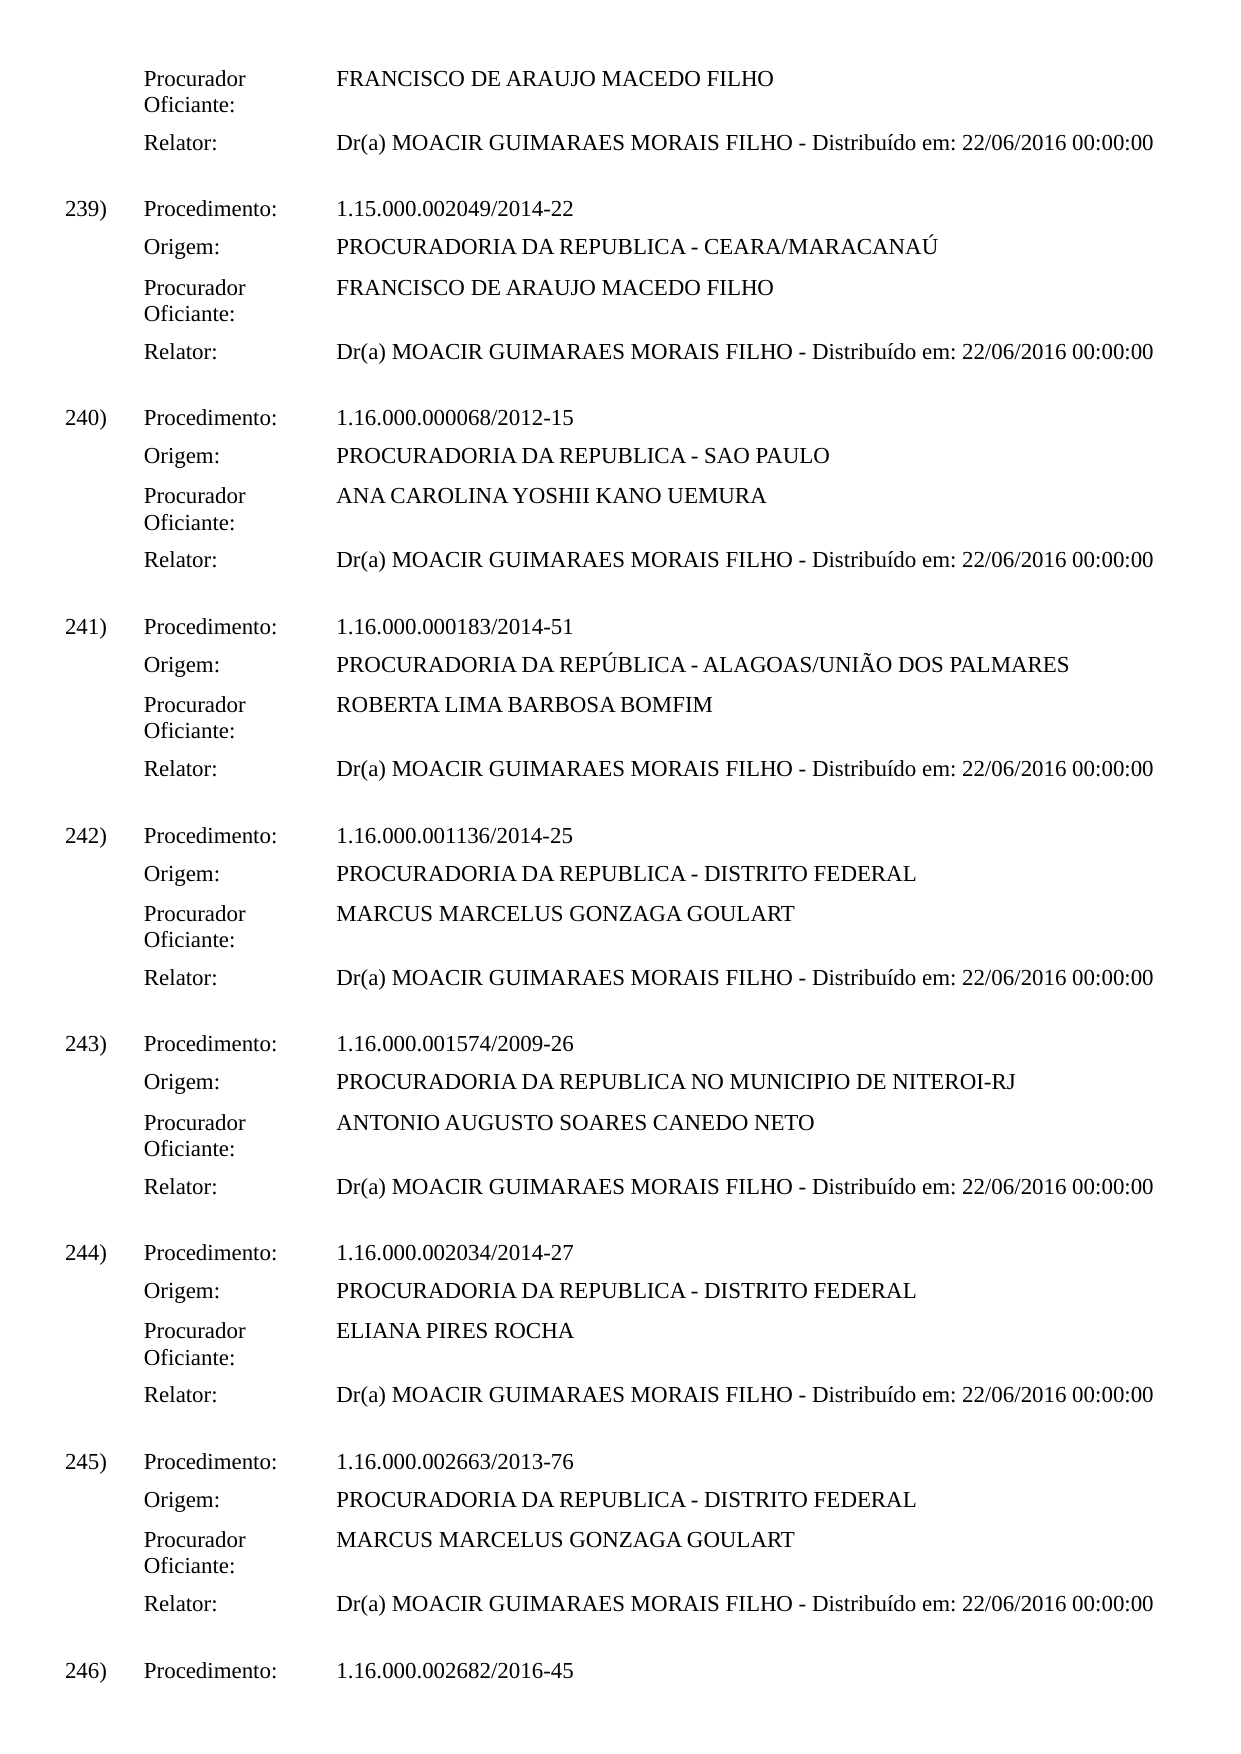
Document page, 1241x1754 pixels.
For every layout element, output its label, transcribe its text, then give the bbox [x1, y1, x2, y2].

table_cell Relator: [138, 541, 330, 581]
table_header 246) [59, 1651, 138, 1689]
table_cell Dr(a) MOACIR GUIMARAES MORAIS FILHO - Distribuído em: 22/06/2016 00:00:00 [330, 750, 1181, 790]
table_header Procedimento: [138, 816, 330, 854]
table_cell [59, 1063, 138, 1103]
table_header Procedimento: [138, 1442, 330, 1480]
table_cell PROCURADORIA DA REPUBLICA - DISTRITO FEDERAL [330, 1271, 1181, 1312]
table_cell [59, 1480, 138, 1520]
table_cell Procurador Oficiante: [138, 894, 330, 958]
table_cell Procurador Oficiante: [138, 477, 330, 541]
table_header 239) [59, 190, 138, 228]
table_cell PROCURADORIA DA REPUBLICA - DISTRITO FEDERAL [330, 1480, 1181, 1520]
table_cell Relator: [138, 123, 330, 163]
table_cell [59, 958, 138, 998]
table_cell Relator: [138, 1167, 330, 1207]
table_cell PROCURADORIA DA REPUBLICA - SAO PAULO [330, 436, 1181, 477]
table_cell ANTONIO AUGUSTO SOARES CANEDO NETO [330, 1103, 1181, 1167]
table_header 244) [59, 1234, 138, 1271]
table_cell ANA CAROLINA YOSHII KANO UEMURA [330, 477, 1181, 541]
table_header Procedimento: [138, 1025, 330, 1063]
table_header 241) [59, 607, 138, 645]
table_cell Procurador Oficiante: [138, 1312, 330, 1376]
table_cell [59, 1167, 138, 1207]
table_cell Origem: [138, 228, 330, 268]
table_cell [59, 1103, 138, 1167]
table_cell Relator: [138, 958, 330, 998]
table_cell Relator: [138, 750, 330, 790]
table_cell Origem: [138, 1480, 330, 1520]
table_cell [59, 436, 138, 477]
table_cell [59, 750, 138, 790]
table_header 1.16.000.000068/2012-15 [330, 399, 1181, 436]
table_cell [59, 123, 138, 163]
table_header 240) [59, 399, 138, 436]
table_cell Procurador Oficiante: [138, 685, 330, 749]
table_header 1.16.000.000183/2014-51 [330, 607, 1181, 645]
table_cell Procurador Oficiante: [138, 1520, 330, 1584]
table_cell Relator: [138, 332, 330, 372]
table_header 243) [59, 1025, 138, 1063]
table_cell ROBERTA LIMA BARBOSA BOMFIM [330, 685, 1181, 749]
table_header 1.16.000.001136/2014-25 [330, 816, 1181, 854]
table_header 1.16.000.002663/2013-76 [330, 1442, 1181, 1480]
table_header Procedimento: [138, 1651, 330, 1689]
table_header Procedimento: [138, 190, 330, 228]
table_cell PROCURADORIA DA REPUBLICA NO MUNICIPIO DE NITEROI-RJ [330, 1063, 1181, 1103]
table_header Procedimento: [138, 607, 330, 645]
table_cell Procurador Oficiante: [138, 1103, 330, 1167]
table_cell Dr(a) MOACIR GUIMARAES MORAIS FILHO - Distribuído em: 22/06/2016 00:00:00 [330, 332, 1181, 372]
table_cell Origem: [138, 645, 330, 685]
table_cell [59, 541, 138, 581]
table_cell [59, 645, 138, 685]
table_cell [59, 894, 138, 958]
table_header 1.16.000.002682/2016-45 [330, 1651, 1181, 1689]
table_cell Origem: [138, 854, 330, 894]
table_cell Dr(a) MOACIR GUIMARAES MORAIS FILHO - Distribuído em: 22/06/2016 00:00:00 [330, 123, 1181, 163]
table_cell [59, 228, 138, 268]
table_cell Dr(a) MOACIR GUIMARAES MORAIS FILHO - Distribuído em: 22/06/2016 00:00:00 [330, 958, 1181, 998]
table_cell Dr(a) MOACIR GUIMARAES MORAIS FILHO - Distribuído em: 22/06/2016 00:00:00 [330, 1376, 1181, 1416]
table_cell Origem: [138, 436, 330, 477]
table_cell Dr(a) MOACIR GUIMARAES MORAIS FILHO - Distribuído em: 22/06/2016 00:00:00 [330, 1167, 1181, 1207]
table_cell MARCUS MARCELUS GONZAGA GOULART [330, 894, 1181, 958]
table_header 1.16.000.002034/2014-27 [330, 1234, 1181, 1271]
table_cell [59, 1312, 138, 1376]
table_cell Dr(a) MOACIR GUIMARAES MORAIS FILHO - Distribuído em: 22/06/2016 00:00:00 [330, 541, 1181, 581]
table_header 245) [59, 1442, 138, 1480]
table_cell [59, 332, 138, 372]
table_cell [59, 59, 138, 123]
table_cell FRANCISCO DE ARAUJO MACEDO FILHO [330, 268, 1181, 332]
table_cell Procurador Oficiante: [138, 268, 330, 332]
table_cell Origem: [138, 1063, 330, 1103]
table_cell [59, 1376, 138, 1416]
table_cell [59, 268, 138, 332]
table_cell [59, 1520, 138, 1584]
table_cell [59, 477, 138, 541]
table_cell [59, 685, 138, 749]
table_header Procedimento: [138, 399, 330, 436]
table_cell PROCURADORIA DA REPUBLICA - CEARA/MARACANAÚ [330, 228, 1181, 268]
table_cell [59, 854, 138, 894]
table_header 242) [59, 816, 138, 854]
table_cell [59, 1585, 138, 1625]
table_cell Origem: [138, 1271, 330, 1312]
table_cell Dr(a) MOACIR GUIMARAES MORAIS FILHO - Distribuído em: 22/06/2016 00:00:00 [330, 1585, 1181, 1625]
table_cell Relator: [138, 1585, 330, 1625]
table_cell [59, 1271, 138, 1312]
table_cell Procurador Oficiante: [138, 59, 330, 123]
table_cell PROCURADORIA DA REPÚBLICA - ALAGOAS/UNIÃO DOS PALMARES [330, 645, 1181, 685]
table_header 1.16.000.001574/2009-26 [330, 1025, 1181, 1063]
table_header Procedimento: [138, 1234, 330, 1271]
table_cell Relator: [138, 1376, 330, 1416]
table_cell PROCURADORIA DA REPUBLICA - DISTRITO FEDERAL [330, 854, 1181, 894]
table_cell MARCUS MARCELUS GONZAGA GOULART [330, 1520, 1181, 1584]
table_header 1.15.000.002049/2014-22 [330, 190, 1181, 228]
table_cell FRANCISCO DE ARAUJO MACEDO FILHO [330, 59, 1181, 123]
table_cell ELIANA PIRES ROCHA [330, 1312, 1181, 1376]
